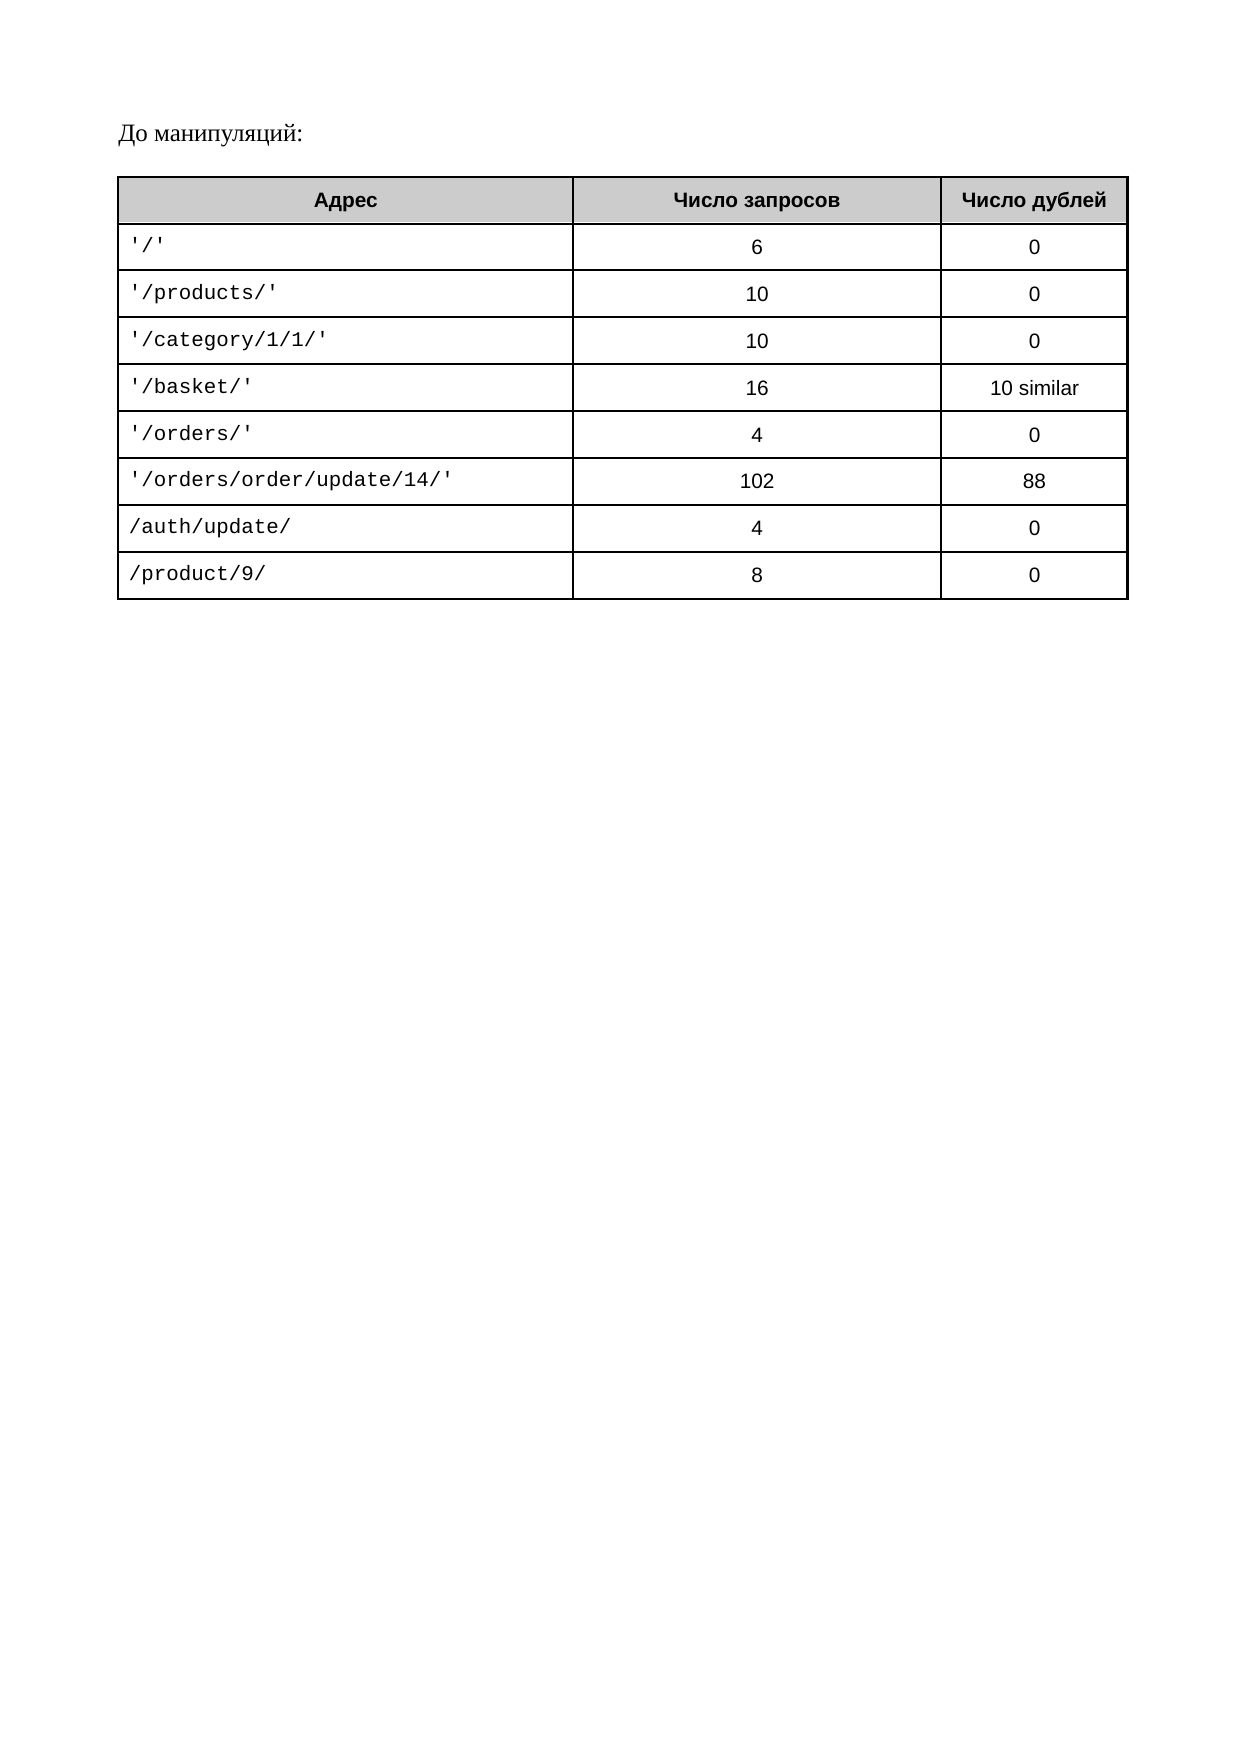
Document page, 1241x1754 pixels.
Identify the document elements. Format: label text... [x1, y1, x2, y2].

table_cell '/' [119, 225, 572, 269]
table_cell 0 [942, 412, 1126, 457]
table_cell 102 [574, 459, 940, 504]
table_cell 6 [574, 225, 940, 269]
table_cell 10 [574, 271, 940, 316]
table_cell 4 [574, 506, 940, 551]
table_cell 10 similar [942, 365, 1126, 410]
table_cell 0 [942, 271, 1126, 316]
table_cell 0 [942, 506, 1126, 551]
table_cell '/basket/' [119, 365, 572, 410]
table_cell 16 [574, 365, 940, 410]
table_cell 4 [574, 412, 940, 457]
table_cell '/orders/order/update/14/' [119, 459, 572, 504]
table_cell '/category/1/1/' [119, 318, 572, 363]
table_cell '/orders/' [119, 412, 572, 457]
table_cell 8 [574, 553, 940, 597]
table_cell /auth/update/ [119, 506, 572, 551]
table_cell 0 [942, 318, 1126, 363]
table_header Число запросов [574, 178, 940, 222]
table_cell 10 [574, 318, 940, 363]
table_cell 0 [942, 553, 1126, 597]
table_header Число дублей [942, 178, 1126, 222]
table_cell '/products/' [119, 271, 572, 316]
table_header Адрес [119, 178, 572, 222]
text До манипуляций: [118, 118, 1122, 147]
table_cell 88 [942, 459, 1126, 504]
table_cell 0 [942, 225, 1126, 269]
table_cell /product/9/ [119, 553, 572, 597]
